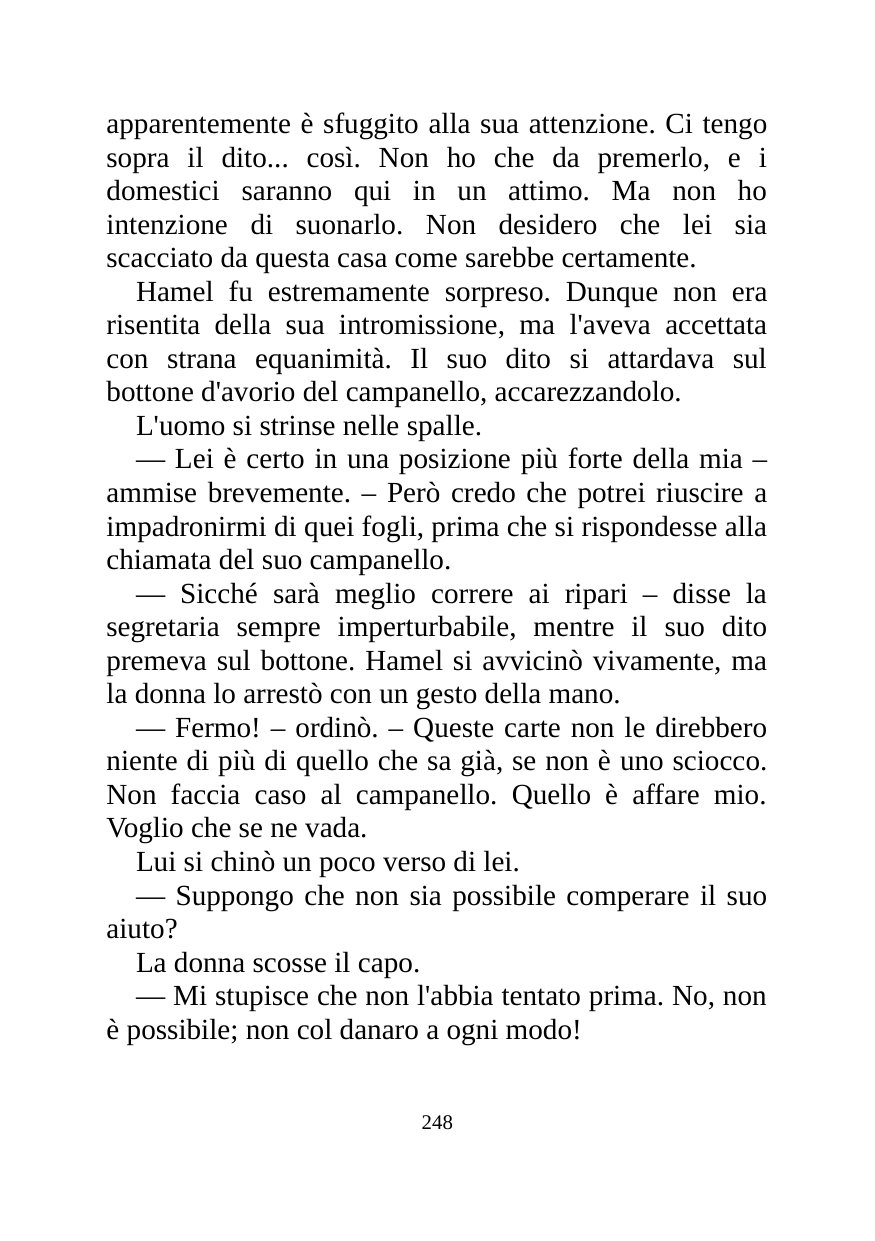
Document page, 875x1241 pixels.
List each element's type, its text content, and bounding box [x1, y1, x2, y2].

text Hamel fu estremamente sorpreso. Dunque non era risentita della sua intromissione, ma l'aveva accettata con strana equanimità. Il suo dito si attardava sul bottone d'avorio del campanello, accarezzandolo. [106, 274, 768, 408]
text L'uomo si strinse nelle spalle. [106, 408, 768, 442]
text apparentemente è sfuggito alla sua attenzione. Ci tengo sopra il dito... così. Non ho che da premerlo, e i domestici saranno qui in un attimo. Ma non ho intenzione di suonarlo. Non desidero che lei sia scacciato da questa casa come sarebbe certamente. [106, 106, 768, 274]
text La donna scosse il capo. [106, 945, 768, 978]
text — Mi stupisce che non l'abbia tentato prima. No, non è possibile; non col danaro a ogni modo! [106, 978, 768, 1045]
text — Lei è certo in una posizione più forte della mia – ammise brevemente. – Però credo che potrei riuscire a impadronirmi di quei fogli, prima che si rispondesse alla chiamata del suo campanello. [106, 442, 768, 576]
text — Suppongo che non sia possibile comperare il suo aiuto? [106, 878, 768, 945]
text Lui si chinò un poco verso di lei. [106, 844, 768, 878]
text — Fermo! – ordinò. – Queste carte non le direbbero niente di più di quello che sa già, se non è uno sciocco. Non faccia caso al campanello. Quello è affare mio. Voglio che se ne vada. [106, 710, 768, 844]
text — Sicché sarà meglio correre ai ripari – disse la segretaria sempre imperturbabile, mentre il suo dito premeva sul bottone. Hamel si avvicinò vivamente, ma la donna lo arrestò con un gesto della mano. [106, 576, 768, 710]
